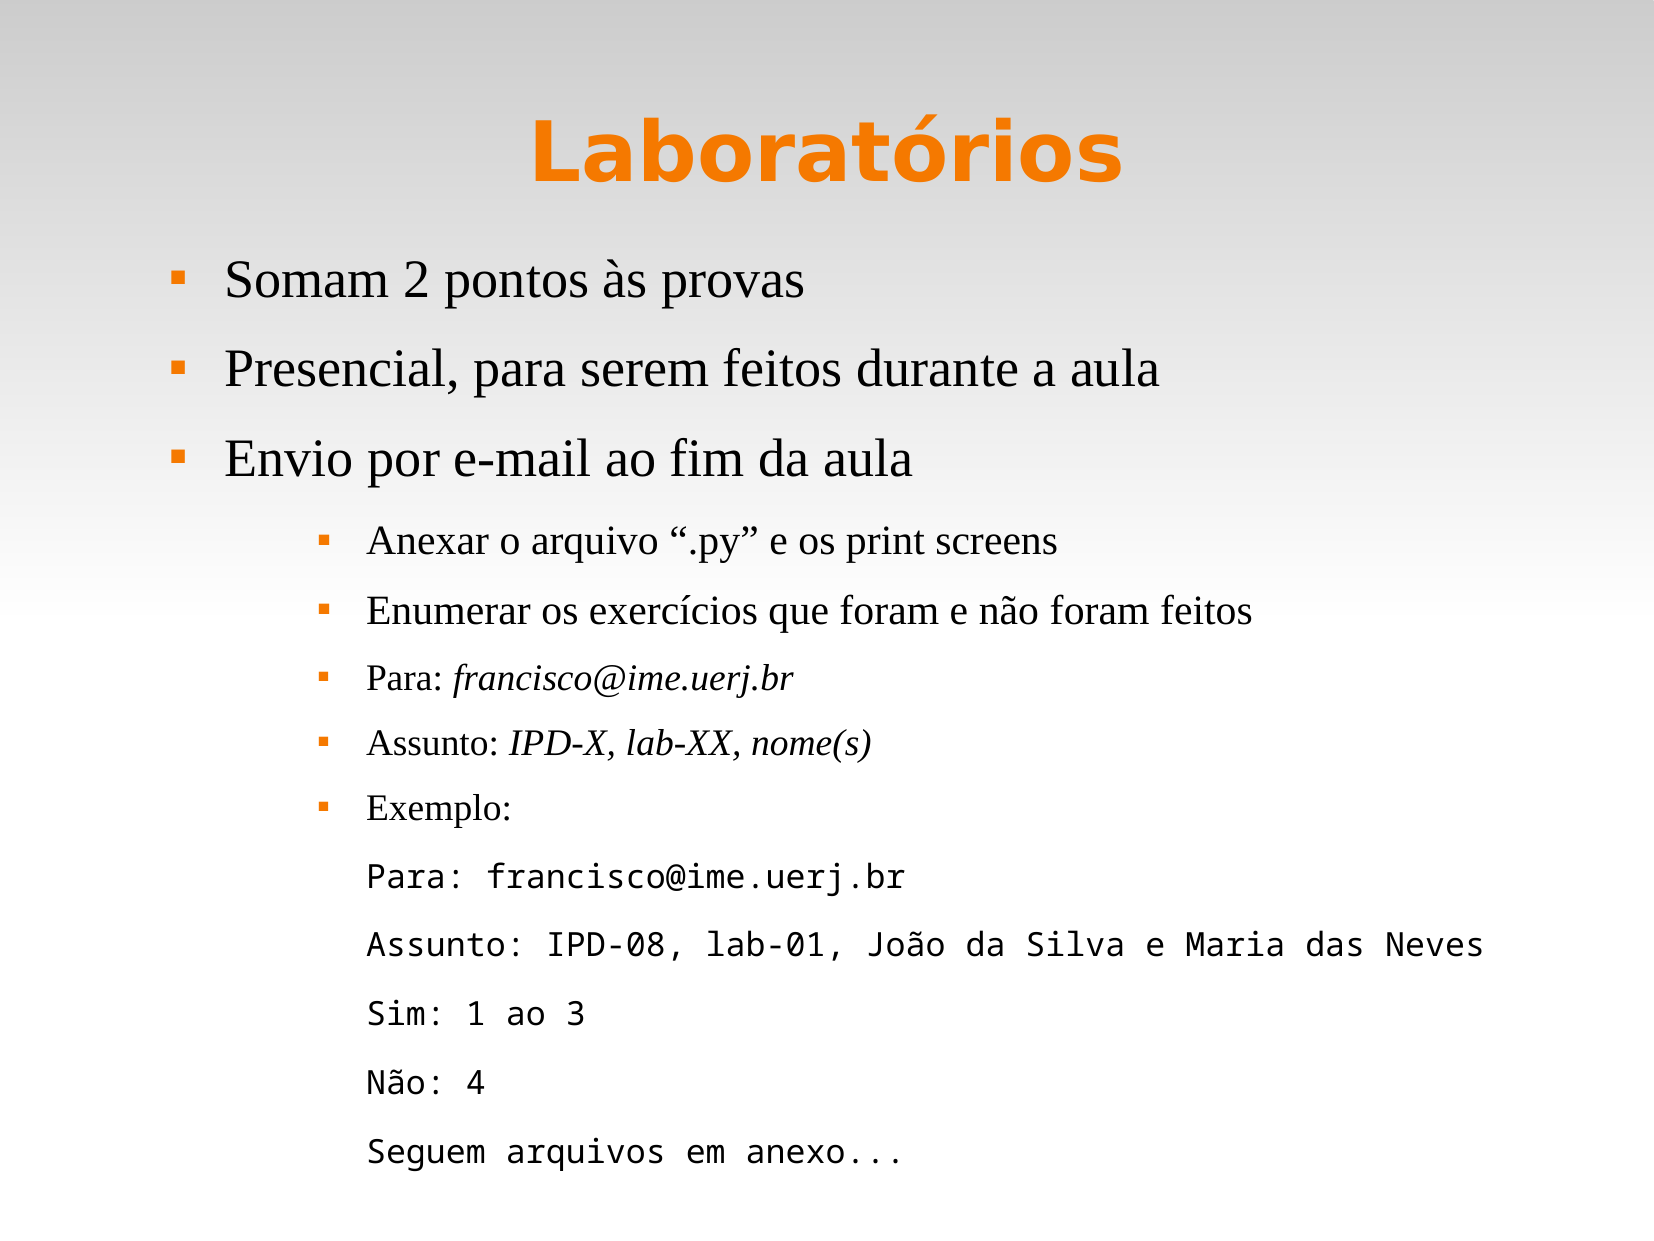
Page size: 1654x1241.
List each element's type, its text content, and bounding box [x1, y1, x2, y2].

title Laboratórios [82, 49, 1571, 248]
list Somam 2 pontos às provas Presencial, para serem feitos durante a aula Envio por e-mail ao fim da aula Anexar o arquivo “.py” e os print screens Enumerar os exercícios que foram e não foram feitos Para: francisco@ime.uerj.br Assunto: IPD-X, lab-XX, nome(s) Exemplo: Para: francisco@ime.uerj.br Assunto: IPD-08, lab-01, João da Silva e Maria das Neves Sim: 1 ao 3 Não: 4 Seguem arquivos em anexo... [82, 248, 1608, 1241]
